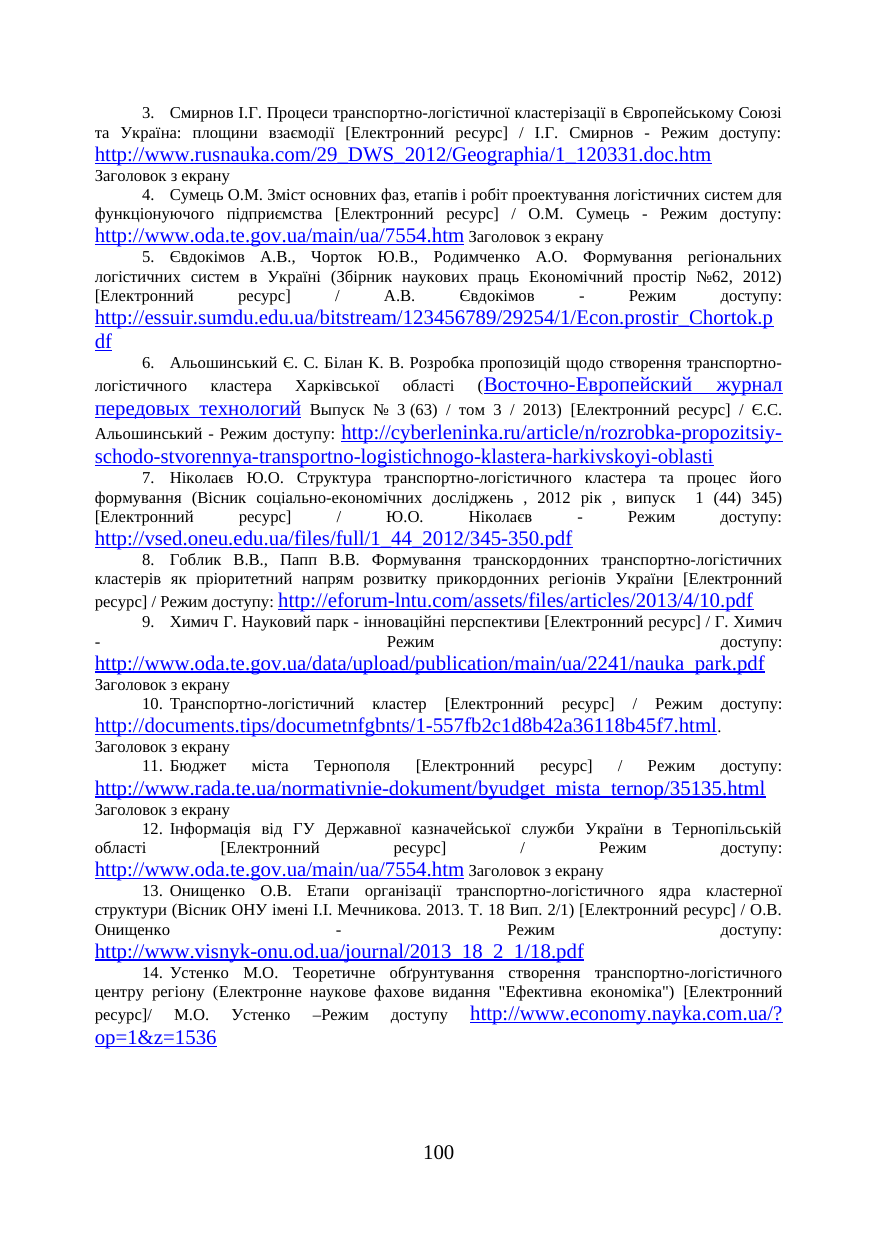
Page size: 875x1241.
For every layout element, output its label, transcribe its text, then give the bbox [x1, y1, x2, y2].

list Євдокімов А.В., Чорток Ю.В., Родимченко А.О. Формування регіональних логістичних систем в Україні (Збірник наукових праць Економічний простір №62, 2012) [Електронний ресурс] / А.В. Євдокімов - Режим доступу: http://essuir.sumdu.edu.ua/bitstream/123456789/29254/1/Econ.prostir_Chortok.pdf [94, 247, 782, 353]
list Інформація від ГУ Державної казначейської служби України в Тернопільській області [Електронний ресурс] / Режим доступу: http://www.oda.te.gov.ua/main/ua/7554.htm Заголовок з екрану [94, 819, 782, 881]
list Бюджет міста Тернополя [Електронний ресурс] / Режим доступу: http://www.rada.te.ua/normativnie-dokument/byudget_mista_ternop/35135.html Заголовок з екрану [94, 756, 782, 819]
list Ніколаєв Ю.О. Структура транспортно-логістичного кластера та процес його формування (Вісник соціально-економічних досліджень , 2012 рік , випуск 1 (44) 345) [Електронний ресурс] / Ю.О. Ніколаєв - Режим доступу: http://vsed.oneu.edu.ua/files/full/1_44_2012/345-350.pdf [94, 468, 782, 550]
list Сумець О.М. Зміст основних фаз, етапів і робіт проектування логістичних систем для функціонуючого підприємства [Електронний ресурс] / О.М. Сумець - Режим доступу: http://www.oda.te.gov.ua/main/ua/7554.htm Заголовок з екрану [94, 185, 782, 247]
list Смирнов I.Г. Процеси транспортно-логістичної кластерізації в Європейському Союзі та Україна: площини взаємодії [Електронний ресурс] / І.Г. Смирнов - Режим доступу: http://www.rusnauka.com/29_DWS_2012/Geographia/1_120331.doc.htm Заголовок з екрану [94, 103, 782, 185]
list Онищенко О.В. Етапи організації транспортно-логістичного ядра кластерної структури (Вісник ОНУ імені І.І. Мечникова. 2013. Т. 18 Вип. 2/1) [Електронний ресурс] / О.В. Онищенко - Режим доступу: http://www.visnyk-onu.od.ua/journal/2013_18_2_1/18.pdf [94, 881, 782, 963]
list Альошинський Є. С. Білан К. В. Розробка пропозицій щодо створення транспортно-логістичного кластера Харківської області (Восточно-Европейский журнал передовых технологий Выпуск № 3 (63) / том 3 / 2013) [Електронний ресурс] / Є.С. Альошинський - Режим доступу: http://cyberleninka.ru/article/n/rozrobka-propozitsiy-schodo-stvorennya-transportno-logistichnogo-klastera-harkivskoyi-oblasti [94, 353, 782, 468]
list Устенко М.О. Теоретичне обґрунтування створення транспортно-логістичного центру регіону (Електронне наукове фахове видання "Ефективна економіка") [Електронний ресурс]/ М.О. Устенко –Режим доступу http://www.economy.nayka.com.ua/?op=1&z=1536 [94, 963, 782, 1049]
list Гоблик В.В., Папп В.В. Формування транскордонних транспортно-логістичних кластерів як пріоритетний напрям розвитку прикордонних регіонів України [Електронний ресурс] / Режим доступу: http://eforum-lntu.com/assets/files/articles/2013/4/10.pdf [94, 550, 782, 612]
list Химич Г. Науковий парк - інноваційні перспективи [Електронний ресурс] / Г. Химич - Режим доступу: http://www.oda.te.gov.ua/data/upload/publication/main/ua/2241/nauka_park.pdf Заголовок з екрану [94, 612, 782, 694]
list Транспортно-логістичний кластер [Електронний ресурс] / Режим доступу: http://documents.tips/documetnfgbnts/1-557fb2c1d8b42a36118b45f7.html. Заголовок з екрану [94, 694, 782, 756]
